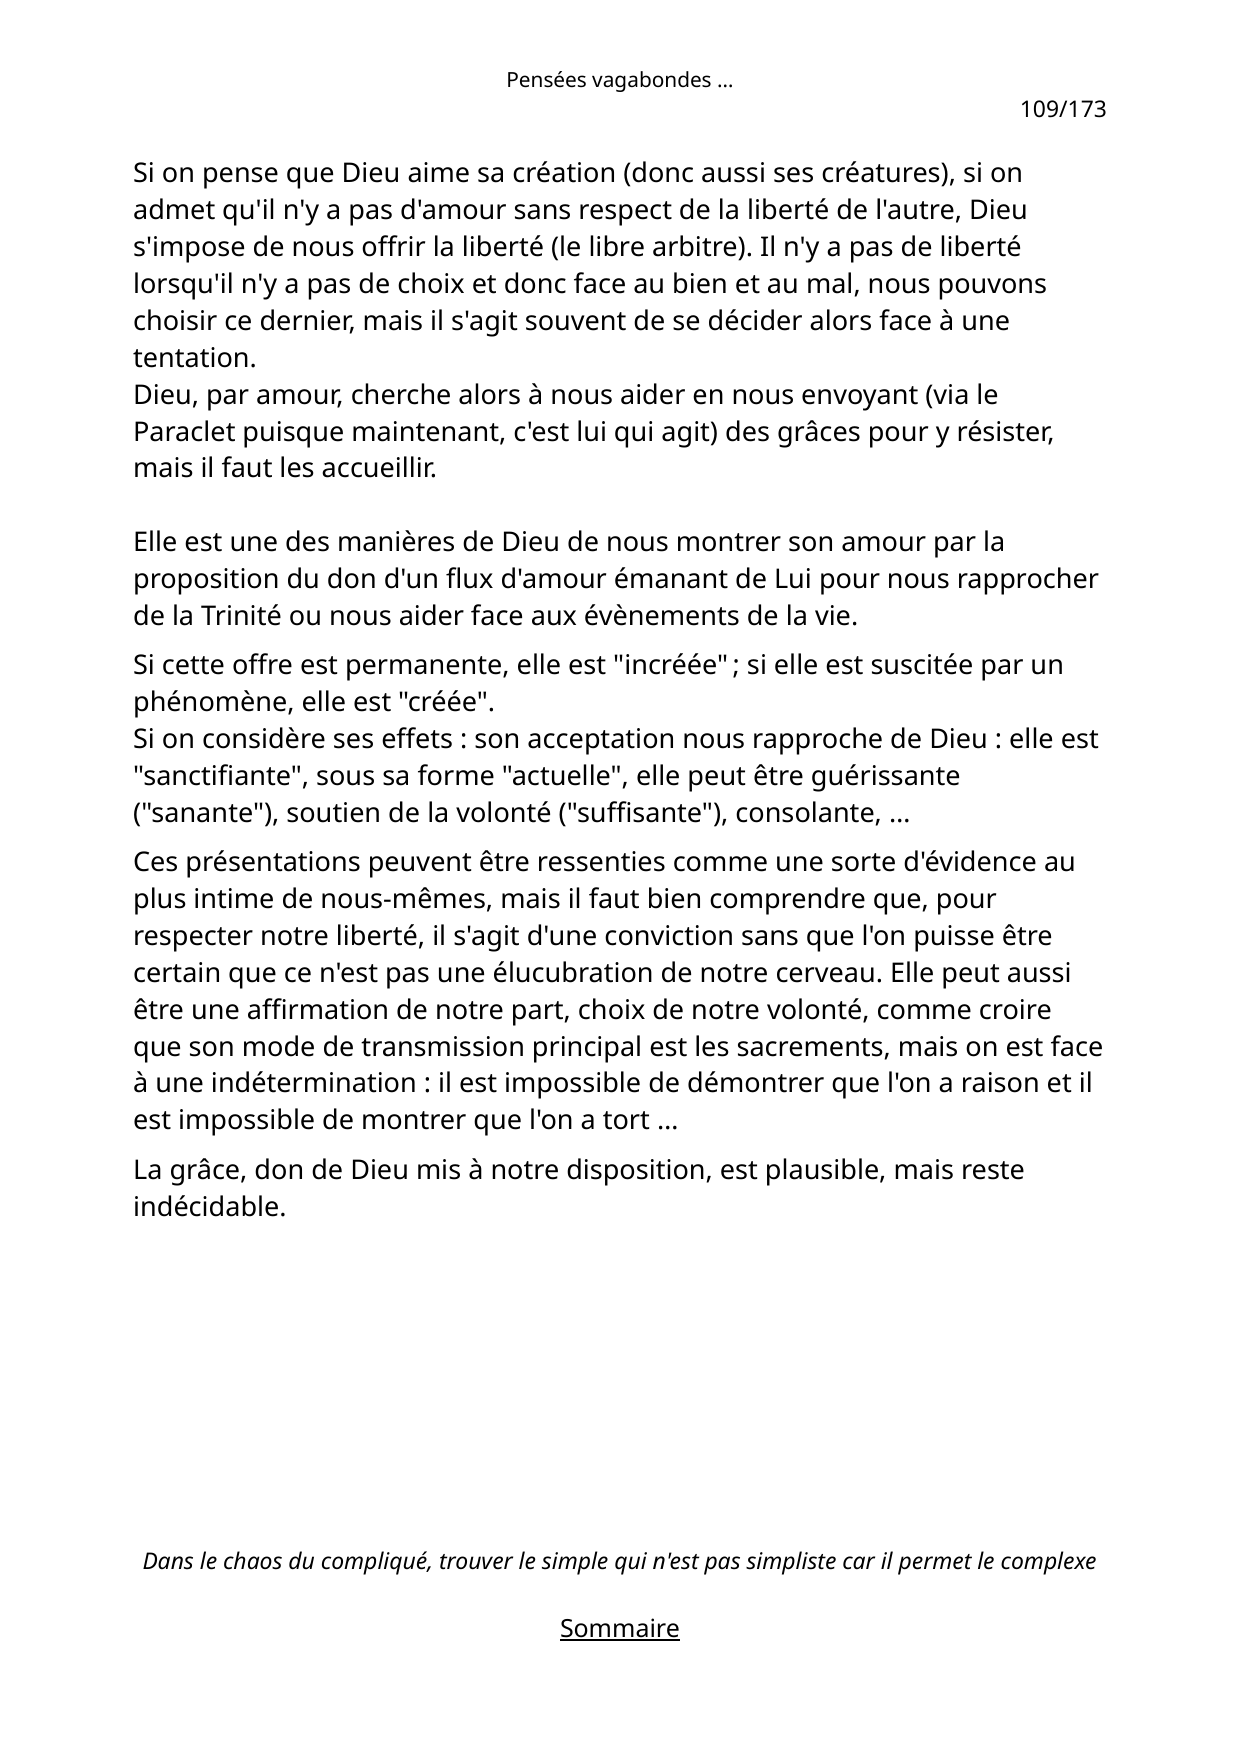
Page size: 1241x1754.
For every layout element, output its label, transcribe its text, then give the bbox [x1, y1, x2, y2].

text Ces présentations peuvent être ressenties comme une sorte d'évidence au plus intime de nous-mêmes, mais il faut bien comprendre que, pour respecter notre liberté, il s'agit d'une conviction sans que l'on puisse être certain que ce n'est pas une élucubration de notre cerveau. Elle peut aussi être une affirmation de notre part, choix de notre volonté, comme croire que son mode de transmission principal est les sacrements, mais on est face à une indétermination : il est impossible de démontrer que l'on a raison et il est impossible de montrer que l'on a tort … [133, 843, 1107, 1138]
text La grâce, don de Dieu mis à notre disposition, est plausible, mais reste indécidable. [133, 1150, 1107, 1224]
text Si on pense que Dieu aime sa création (donc aussi ses créatures), si on admet qu'il n'y a pas d'amour sans respect de la liberté de l'autre, Dieu s'impose de nous offrir la liberté (le libre arbitre). Il n'y a pas de liberté lorsqu'il n'y a pas de choix et donc face au bien et au mal, nous pouvons choisir ce dernier, mais il s'agit souvent de se décider alors face à une tentation. Dieu, par amour, cherche alors à nous aider en nous envoyant (via le Paraclet puisque maintenant, c'est lui qui agit) des grâces pour y résister, mais il faut les accueillir. Elle est une des manières de Dieu de nous montrer son amour par la proposition du don d'un flux d'amour émanant de Lui pour nous rapprocher de la Trinité ou nous aider face aux évènements de la vie. [133, 154, 1107, 633]
text Si cette offre est permanente, elle est "incréée" ; si elle est suscitée par un phénomène, elle est "créée". Si on considère ses effets : son acceptation nous rapproche de Dieu : elle est "sanctifiante", sous sa forme "actuelle", elle peut être guérissante ("sanante"), soutien de la volonté ("suffisante"), consolante, … [133, 646, 1107, 830]
